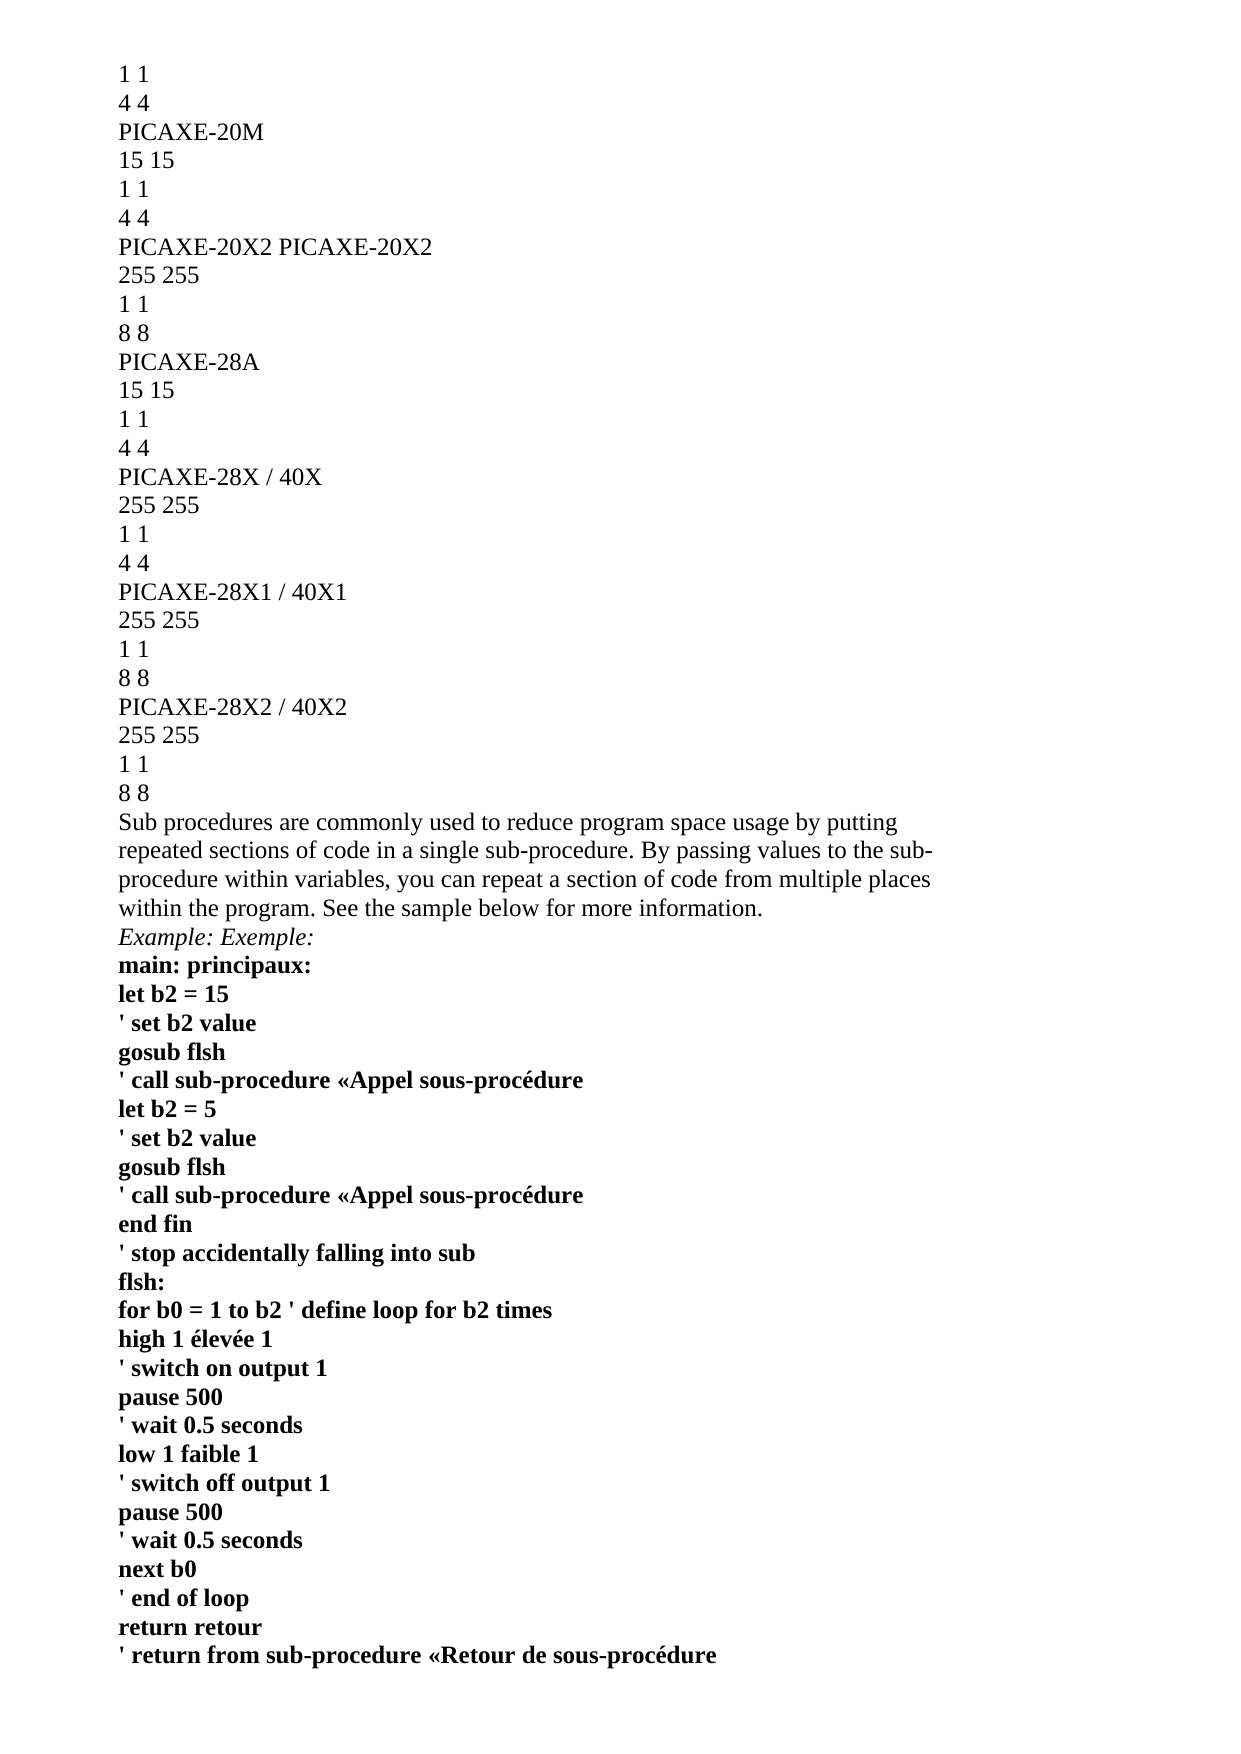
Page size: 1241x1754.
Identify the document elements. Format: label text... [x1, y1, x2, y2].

text 1 1 [118, 59, 1181, 88]
text ' call sub-procedure «Appel sous-procédure [118, 1065, 1181, 1094]
text 1 1 [118, 174, 1181, 203]
text 255 255 [118, 260, 1181, 289]
text 255 255 [118, 490, 1181, 519]
text gosub flsh [118, 1037, 1181, 1065]
text low 1 faible 1 [118, 1439, 1181, 1468]
text 1 1 [118, 289, 1181, 318]
text 4 4 [118, 548, 1181, 577]
text 8 8 [118, 778, 1181, 807]
text ' wait 0.5 seconds [118, 1525, 1181, 1554]
text PICAXE-20M [118, 117, 1181, 145]
text 8 8 [118, 663, 1181, 692]
text 15 15 [118, 145, 1181, 174]
text 1 1 [118, 749, 1181, 778]
text gosub flsh [118, 1152, 1181, 1180]
text main: principaux: [118, 950, 1181, 979]
text pause 500 [118, 1382, 1181, 1410]
text procedure within variables, you can repeat a section of code from multiple places [118, 864, 1181, 893]
text for b0 = 1 to b2 ' define loop for b2 times [118, 1295, 1181, 1324]
text flsh: [118, 1267, 1181, 1295]
text ' wait 0.5 seconds [118, 1410, 1181, 1439]
text PICAXE-28A [118, 347, 1181, 375]
text PICAXE-20X2 PICAXE-20X2 [118, 232, 1181, 260]
text ' return from sub-procedure «Retour de sous-procédure [118, 1640, 1181, 1669]
text return retour [118, 1612, 1181, 1640]
text ' set b2 value [118, 1123, 1181, 1152]
text let b2 = 5 [118, 1094, 1181, 1123]
text ' set b2 value [118, 1008, 1181, 1037]
text Sub procedures are commonly used to reduce program space usage by putting [118, 807, 1181, 835]
text 255 255 [118, 605, 1181, 634]
text 1 1 [118, 404, 1181, 433]
text within the program. See the sample below for more information. [118, 893, 1181, 922]
text 15 15 [118, 375, 1181, 404]
text pause 500 [118, 1497, 1181, 1525]
text ' end of loop [118, 1583, 1181, 1612]
text end fin [118, 1209, 1181, 1238]
text 8 8 [118, 318, 1181, 347]
text Example: Exemple: [118, 922, 1181, 950]
text ' switch on output 1 [118, 1353, 1181, 1382]
text PICAXE-28X1 / 40X1 [118, 577, 1181, 605]
text 255 255 [118, 720, 1181, 749]
text next b0 [118, 1554, 1181, 1583]
text 1 1 [118, 519, 1181, 548]
text 4 4 [118, 88, 1181, 117]
text high 1 élevée 1 [118, 1324, 1181, 1353]
text 4 4 [118, 433, 1181, 462]
text PICAXE-28X2 / 40X2 [118, 692, 1181, 720]
text 4 4 [118, 203, 1181, 232]
text PICAXE-28X / 40X [118, 462, 1181, 490]
text ' stop accidentally falling into sub [118, 1238, 1181, 1267]
text 1 1 [118, 634, 1181, 663]
text repeated sections of code in a single sub-procedure. By passing values to the sub- [118, 835, 1181, 864]
text ' call sub-procedure «Appel sous-procédure [118, 1180, 1181, 1209]
text let b2 = 15 [118, 979, 1181, 1008]
text ' switch off output 1 [118, 1468, 1181, 1497]
